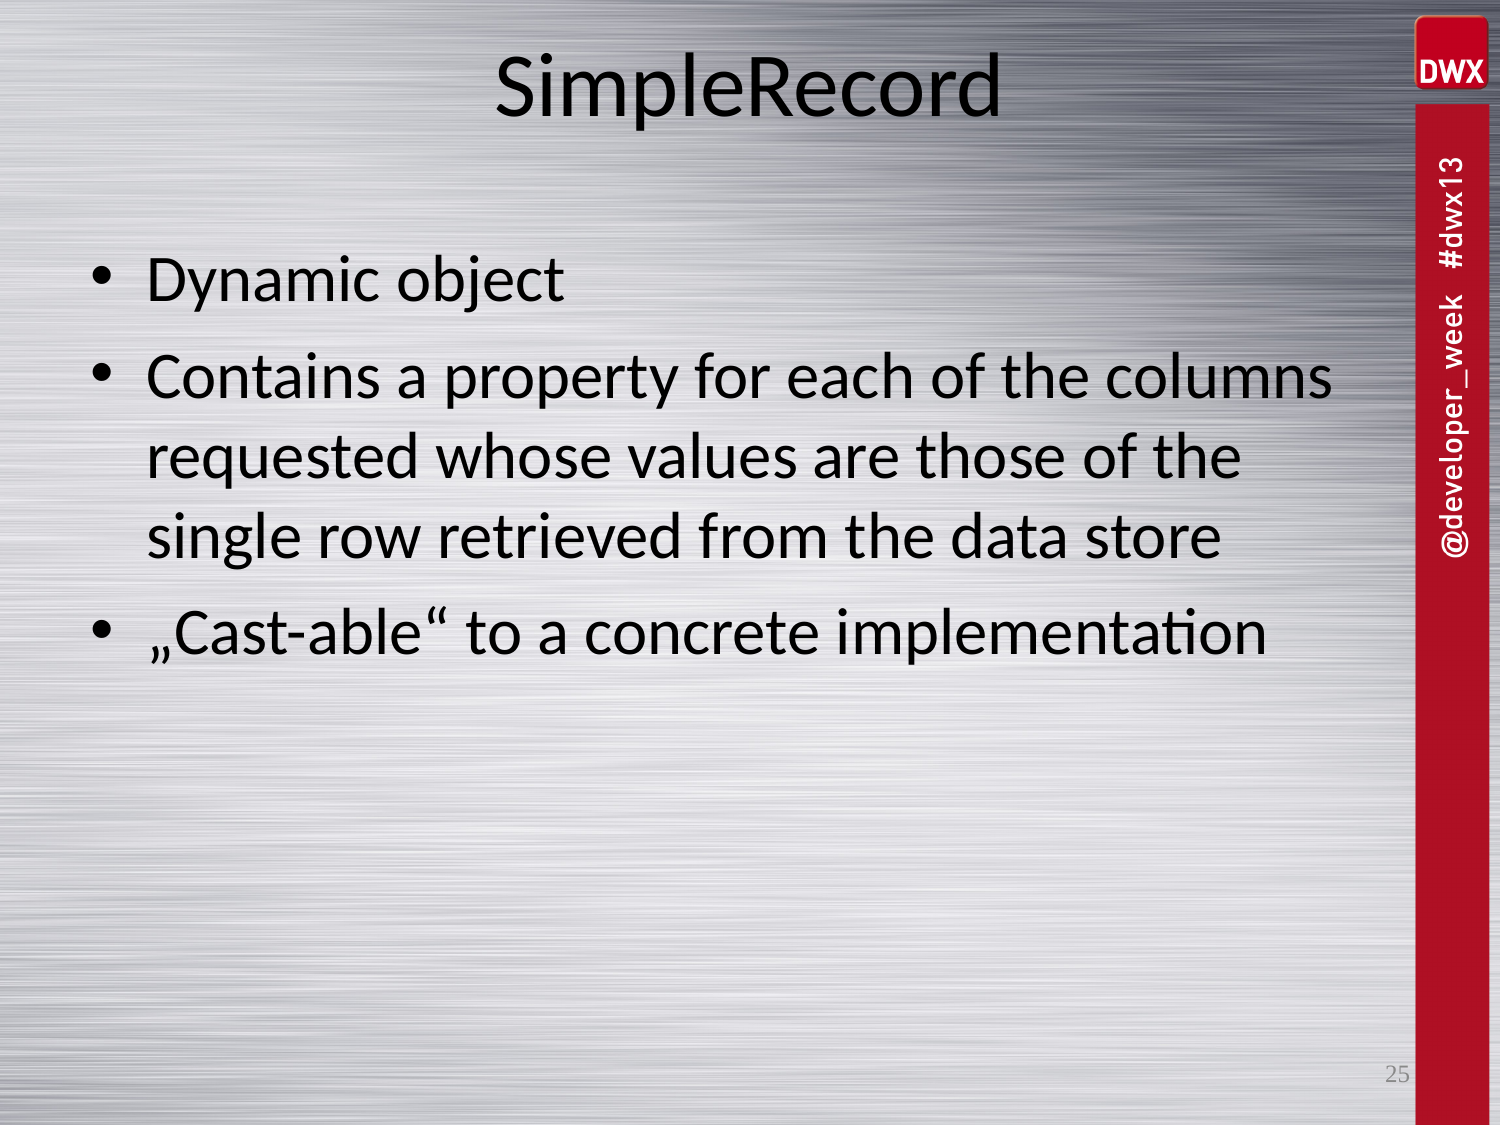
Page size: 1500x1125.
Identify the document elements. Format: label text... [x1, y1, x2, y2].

title SimpleRecord [75, 0, 1426, 174]
picture [0, 0, 1500, 1125]
list Dynamic object Contains a property for each of the columns requested whose values are those of the single row retrieved from the data store „Cast-able“ to a concrete implementation [75, 227, 1426, 970]
